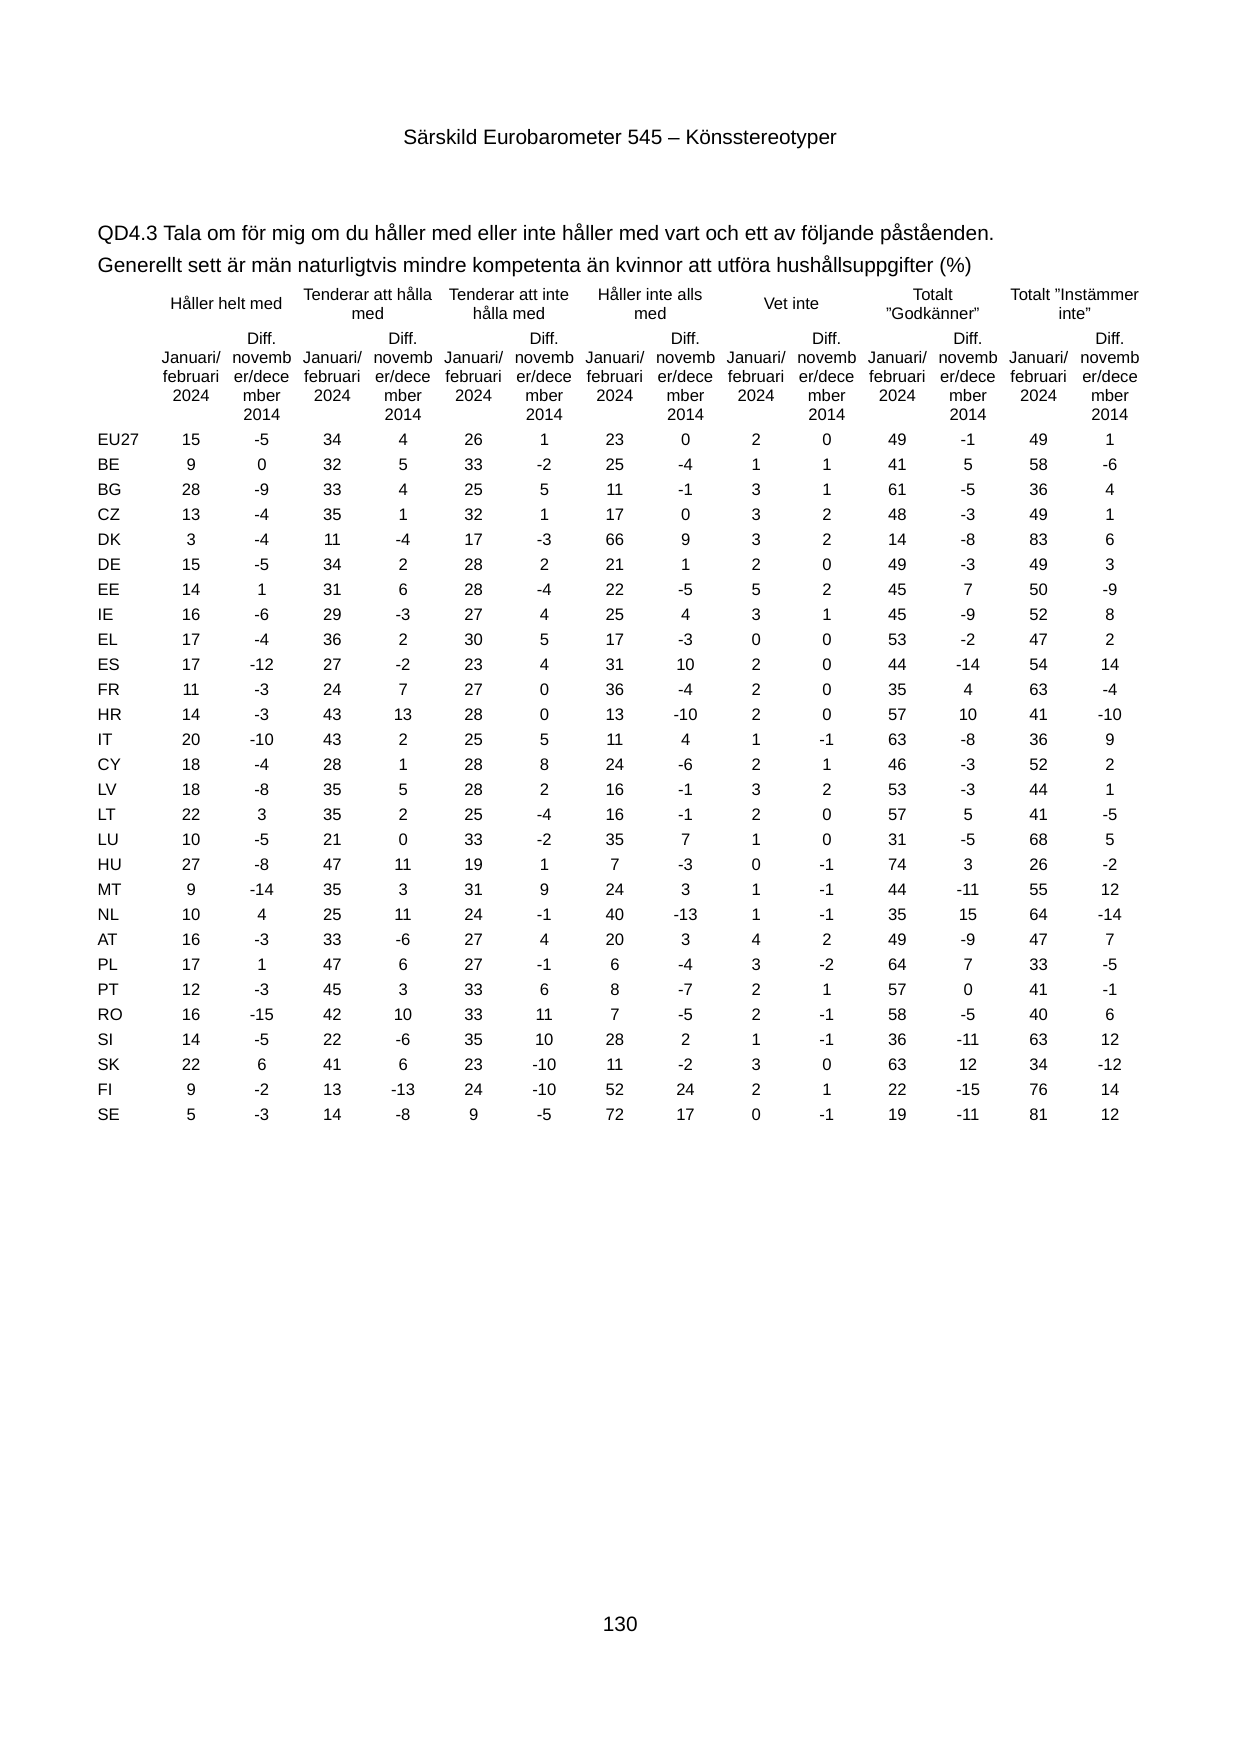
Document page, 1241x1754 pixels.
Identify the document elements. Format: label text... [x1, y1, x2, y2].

table_cell BE [95, 452, 156, 477]
table_cell 7 [650, 827, 721, 852]
table_cell 0 [791, 702, 862, 727]
table_cell CY [95, 752, 156, 777]
table_cell -5 [226, 427, 297, 452]
table_cell 4 [721, 927, 791, 952]
table_cell Diff. november/december 2014 [650, 326, 721, 427]
table_cell BG [95, 477, 156, 502]
table_cell 31 [297, 577, 367, 602]
table_cell 1 [721, 1027, 791, 1052]
table_cell -1 [1074, 977, 1146, 1002]
table_cell 50 [1003, 577, 1074, 602]
table_cell -6 [368, 1027, 438, 1052]
table_cell HU [95, 852, 156, 877]
table_cell -10 [226, 727, 297, 752]
table_cell 10 [156, 827, 226, 852]
table_cell 61 [862, 477, 932, 502]
table_cell 35 [862, 677, 932, 702]
table_cell -14 [1074, 902, 1146, 927]
table_cell 22 [156, 802, 226, 827]
table_cell 19 [862, 1102, 932, 1127]
table_cell -5 [650, 1002, 721, 1027]
table_cell 31 [438, 877, 509, 902]
table_cell 14 [1074, 652, 1146, 677]
table_cell 3 [721, 527, 791, 552]
table_cell Håller inte alls med [579, 281, 721, 326]
table_cell 36 [862, 1027, 932, 1052]
table_cell Januari/februari 2024 [862, 326, 932, 427]
table_cell 1 [721, 452, 791, 477]
table_cell -3 [368, 602, 438, 627]
table_cell -3 [650, 852, 721, 877]
table_cell 6 [1074, 527, 1146, 552]
table_cell -4 [509, 577, 579, 602]
table_cell 33 [297, 477, 367, 502]
table_cell 49 [1003, 502, 1074, 527]
table_cell 53 [862, 777, 932, 802]
table_cell 33 [1003, 952, 1074, 977]
table_cell 44 [862, 652, 932, 677]
table_cell 28 [156, 477, 226, 502]
table_cell 16 [156, 927, 226, 952]
table_cell 0 [791, 552, 862, 577]
table_cell 25 [438, 802, 509, 827]
table_cell 47 [1003, 927, 1074, 952]
table_cell 52 [1003, 752, 1074, 777]
table_cell -9 [226, 477, 297, 502]
table_cell 9 [438, 1102, 509, 1127]
table_cell 34 [1003, 1052, 1074, 1077]
table_cell 76 [1003, 1077, 1074, 1102]
table_cell 2 [721, 427, 791, 452]
table_cell 16 [579, 777, 650, 802]
table_cell 33 [438, 452, 509, 477]
table_cell Totalt ”Godkänner” [862, 281, 1003, 326]
table_cell 41 [1003, 977, 1074, 1002]
table_cell ES [95, 652, 156, 677]
table_cell 63 [1003, 1027, 1074, 1052]
table_cell Januari/februari 2024 [438, 326, 509, 427]
table_cell -7 [650, 977, 721, 1002]
table_cell 57 [862, 802, 932, 827]
table_cell -5 [226, 827, 297, 852]
table_cell LT [95, 802, 156, 827]
table_cell Diff. november/december 2014 [226, 326, 297, 427]
table_cell 40 [1003, 1002, 1074, 1027]
table_cell 3 [721, 477, 791, 502]
table_cell 23 [438, 1052, 509, 1077]
table_cell 0 [509, 677, 579, 702]
table_cell -3 [226, 977, 297, 1002]
table_cell IE [95, 602, 156, 627]
table_cell Vet inte [721, 281, 862, 326]
table_cell 2 [509, 777, 579, 802]
table_cell EL [95, 627, 156, 652]
table_cell 36 [1003, 477, 1074, 502]
table_cell 1 [226, 952, 297, 977]
table_cell 45 [862, 602, 932, 627]
table_cell -3 [509, 527, 579, 552]
table_cell 17 [156, 952, 226, 977]
table_cell -1 [791, 727, 862, 752]
table_cell 5 [368, 452, 438, 477]
table_cell 22 [579, 577, 650, 602]
table_cell 16 [579, 802, 650, 827]
table_cell 1 [1074, 427, 1146, 452]
table_cell 5 [933, 452, 1003, 477]
table_cell -4 [226, 752, 297, 777]
table_cell PT [95, 977, 156, 1002]
table_cell -1 [791, 902, 862, 927]
table_cell -5 [1074, 952, 1146, 977]
table_cell 0 [509, 702, 579, 727]
table_cell 49 [862, 552, 932, 577]
table_cell -11 [933, 1027, 1003, 1052]
table_cell 8 [1074, 602, 1146, 627]
table_cell 2 [650, 1027, 721, 1052]
table_cell 6 [226, 1052, 297, 1077]
table_cell -5 [933, 1002, 1003, 1027]
table_cell 26 [1003, 852, 1074, 877]
table_cell 0 [650, 427, 721, 452]
table_cell -2 [509, 827, 579, 852]
table_cell Januari/februari 2024 [156, 326, 226, 427]
table_cell -15 [933, 1077, 1003, 1102]
table_cell 10 [509, 1027, 579, 1052]
table_cell -5 [226, 552, 297, 577]
table_cell 24 [579, 752, 650, 777]
table_cell 1 [1074, 777, 1146, 802]
table_cell 58 [862, 1002, 932, 1027]
table_cell 17 [156, 652, 226, 677]
table_cell -8 [368, 1102, 438, 1127]
table_cell -10 [1074, 702, 1146, 727]
table_cell -3 [933, 777, 1003, 802]
table_cell -8 [226, 777, 297, 802]
table_cell -5 [650, 577, 721, 602]
table_cell 0 [791, 802, 862, 827]
table_cell 47 [1003, 627, 1074, 652]
table_cell 64 [1003, 902, 1074, 927]
table_cell -6 [226, 602, 297, 627]
table_cell -8 [933, 727, 1003, 752]
table_cell 9 [156, 877, 226, 902]
table_cell 17 [579, 502, 650, 527]
table_cell 43 [297, 727, 367, 752]
table_cell 5 [509, 477, 579, 502]
table_cell 6 [368, 577, 438, 602]
table_cell 11 [297, 527, 367, 552]
table_cell 12 [933, 1052, 1003, 1077]
table_cell 52 [1003, 602, 1074, 627]
table_cell 5 [156, 1102, 226, 1127]
table_cell 57 [862, 977, 932, 1002]
table_cell -5 [933, 827, 1003, 852]
table_cell 32 [297, 452, 367, 477]
table_cell IT [95, 727, 156, 752]
table_cell -1 [509, 952, 579, 977]
table_cell 83 [1003, 527, 1074, 552]
table_cell -3 [650, 627, 721, 652]
table_cell Totalt ”Instämmer inte” [1003, 281, 1146, 326]
table_cell SE [95, 1102, 156, 1127]
table_cell 46 [862, 752, 932, 777]
table_cell 42 [297, 1002, 367, 1027]
table_cell 2 [1074, 752, 1146, 777]
table_cell 4 [933, 677, 1003, 702]
table_cell Generellt sett är män naturligtvis mindre kompetenta än kvinnor att utföra hushållsuppgifter (%) [95, 249, 1146, 281]
table_cell 13 [297, 1077, 367, 1102]
table_cell -9 [933, 927, 1003, 952]
table_cell -4 [650, 677, 721, 702]
table_cell 49 [862, 427, 932, 452]
table_cell 1 [721, 877, 791, 902]
table_cell 29 [297, 602, 367, 627]
table_cell 49 [1003, 427, 1074, 452]
table_cell 36 [579, 677, 650, 702]
table_cell Januari/februari 2024 [297, 326, 367, 427]
table_cell 6 [368, 952, 438, 977]
table_cell 9 [509, 877, 579, 902]
table_cell 13 [156, 502, 226, 527]
table_cell 28 [297, 752, 367, 777]
table_cell -9 [1074, 577, 1146, 602]
table_cell Tenderar att hålla med [297, 281, 438, 326]
table_cell NL [95, 902, 156, 927]
table_cell -3 [933, 752, 1003, 777]
table_cell -2 [791, 952, 862, 977]
table_cell 8 [579, 977, 650, 1002]
table_cell 1 [791, 1077, 862, 1102]
table_cell -1 [791, 877, 862, 902]
table_cell Januari/februari 2024 [579, 326, 650, 427]
table_cell 24 [297, 677, 367, 702]
table_cell -4 [226, 527, 297, 552]
table_cell 1 [791, 977, 862, 1002]
table_cell 2 [721, 677, 791, 702]
table_cell 19 [438, 852, 509, 877]
table_cell 49 [862, 927, 932, 952]
table_cell 64 [862, 952, 932, 977]
table_cell Diff. november/december 2014 [791, 326, 862, 427]
table_cell 28 [438, 777, 509, 802]
table_cell 34 [297, 552, 367, 577]
table_cell 2 [721, 1077, 791, 1102]
table_cell 2 [721, 652, 791, 677]
table_cell -14 [226, 877, 297, 902]
table_cell 2 [368, 627, 438, 652]
table_cell 68 [1003, 827, 1074, 852]
table_cell 9 [650, 527, 721, 552]
table_cell -2 [226, 1077, 297, 1102]
table_cell FI [95, 1077, 156, 1102]
table_cell 15 [156, 427, 226, 452]
table_cell -9 [933, 602, 1003, 627]
table_cell 12 [1074, 877, 1146, 902]
table_cell 1 [650, 552, 721, 577]
table_cell -4 [368, 527, 438, 552]
table_cell PL [95, 952, 156, 977]
table_cell Januari/februari 2024 [1003, 326, 1074, 427]
table_cell 18 [156, 752, 226, 777]
table_cell 63 [862, 727, 932, 752]
table_cell -3 [933, 552, 1003, 577]
table_cell 21 [579, 552, 650, 577]
table_cell 54 [1003, 652, 1074, 677]
table_cell 28 [438, 702, 509, 727]
table_cell 1 [721, 827, 791, 852]
table_cell 11 [509, 1002, 579, 1027]
table_cell 4 [650, 727, 721, 752]
table_cell 2 [368, 552, 438, 577]
table_cell 16 [156, 1002, 226, 1027]
table_cell 21 [297, 827, 367, 852]
table_cell -5 [226, 1027, 297, 1052]
table_cell -12 [1074, 1052, 1146, 1077]
table_cell 35 [297, 502, 367, 527]
table_cell 11 [579, 1052, 650, 1077]
table_cell FR [95, 677, 156, 702]
table_cell 2 [1074, 627, 1146, 652]
table_cell 12 [1074, 1102, 1146, 1127]
table_cell -4 [226, 627, 297, 652]
table_cell 22 [156, 1052, 226, 1077]
table_cell RO [95, 1002, 156, 1027]
table_cell 2 [721, 552, 791, 577]
table_cell -2 [1074, 852, 1146, 877]
table_cell MT [95, 877, 156, 902]
table_cell LV [95, 777, 156, 802]
table_cell 2 [721, 1002, 791, 1027]
table_cell -4 [650, 952, 721, 977]
table_cell 47 [297, 952, 367, 977]
table_cell CZ [95, 502, 156, 527]
table_cell 2 [368, 802, 438, 827]
table_cell 7 [933, 952, 1003, 977]
table_cell 35 [862, 902, 932, 927]
table_cell 1 [509, 852, 579, 877]
table_cell -13 [368, 1077, 438, 1102]
table_cell -6 [1074, 452, 1146, 477]
table_cell HR [95, 702, 156, 727]
table_cell -1 [791, 1102, 862, 1127]
table_cell -6 [650, 752, 721, 777]
table_cell 3 [226, 802, 297, 827]
table_cell 24 [438, 1077, 509, 1102]
table_cell 14 [297, 1102, 367, 1127]
table_cell DE [95, 552, 156, 577]
table_cell 2 [721, 752, 791, 777]
table_cell 4 [650, 602, 721, 627]
table_cell 1 [368, 502, 438, 527]
table_cell 4 [509, 927, 579, 952]
table_cell 3 [933, 852, 1003, 877]
table_cell 63 [862, 1052, 932, 1077]
table_cell -4 [1074, 677, 1146, 702]
table_cell EU27 [95, 427, 156, 452]
table_cell 1 [226, 577, 297, 602]
table_cell 63 [1003, 677, 1074, 702]
table_cell 5 [933, 802, 1003, 827]
table_cell 11 [579, 477, 650, 502]
table_cell 28 [438, 752, 509, 777]
table_cell 7 [933, 577, 1003, 602]
table_cell 22 [862, 1077, 932, 1102]
table_cell 66 [579, 527, 650, 552]
table_cell -6 [368, 927, 438, 952]
table_cell 49 [1003, 552, 1074, 577]
table_cell 35 [579, 827, 650, 852]
table_cell 6 [509, 977, 579, 1002]
table_cell 18 [156, 777, 226, 802]
table_cell 27 [438, 927, 509, 952]
table_cell 16 [156, 602, 226, 627]
table_cell 20 [156, 727, 226, 752]
table_cell 12 [156, 977, 226, 1002]
table_cell -1 [791, 1027, 862, 1052]
table_cell 14 [1074, 1077, 1146, 1102]
table_cell 3 [650, 927, 721, 952]
table_cell 23 [438, 652, 509, 677]
table_cell 0 [368, 827, 438, 852]
table_cell 17 [438, 527, 509, 552]
table_cell 12 [1074, 1027, 1146, 1052]
table_cell 2 [791, 577, 862, 602]
table_cell 3 [368, 877, 438, 902]
table_cell -3 [226, 927, 297, 952]
table_cell 45 [297, 977, 367, 1002]
table_cell -12 [226, 652, 297, 677]
table_cell -10 [509, 1052, 579, 1077]
table_cell 31 [862, 827, 932, 852]
table_cell 5 [721, 577, 791, 602]
table_cell 0 [721, 852, 791, 877]
table_cell -3 [226, 677, 297, 702]
table_cell -1 [650, 477, 721, 502]
table_cell 44 [862, 877, 932, 902]
table_cell 3 [721, 777, 791, 802]
table_cell 0 [791, 827, 862, 852]
table_cell -11 [933, 877, 1003, 902]
table_cell -2 [650, 1052, 721, 1077]
table_cell 27 [438, 952, 509, 977]
table_cell 1 [791, 477, 862, 502]
table_cell 2 [791, 777, 862, 802]
table_cell 58 [1003, 452, 1074, 477]
table_cell 6 [1074, 1002, 1146, 1027]
table_cell 10 [650, 652, 721, 677]
table_cell 2 [791, 502, 862, 527]
table_cell 27 [438, 677, 509, 702]
table_cell -5 [509, 1102, 579, 1127]
table_cell -1 [933, 427, 1003, 452]
table_cell 1 [791, 752, 862, 777]
table_cell 55 [1003, 877, 1074, 902]
table_cell 35 [297, 802, 367, 827]
table_cell -8 [226, 852, 297, 877]
table_cell 4 [509, 652, 579, 677]
table_cell 9 [1074, 727, 1146, 752]
table_cell 41 [297, 1052, 367, 1077]
table_cell -10 [650, 702, 721, 727]
table_cell [95, 281, 156, 326]
table_cell 28 [579, 1027, 650, 1052]
table_cell 1 [509, 502, 579, 527]
table_cell 2 [791, 527, 862, 552]
table_cell -11 [933, 1102, 1003, 1127]
table_cell 5 [1074, 827, 1146, 852]
table_cell 15 [933, 902, 1003, 927]
table_cell -4 [509, 802, 579, 827]
table_cell 20 [579, 927, 650, 952]
table_cell 33 [297, 927, 367, 952]
table_cell -1 [791, 852, 862, 877]
table_cell 45 [862, 577, 932, 602]
table_cell 34 [297, 427, 367, 452]
table_cell 1 [791, 452, 862, 477]
table_cell 24 [579, 877, 650, 902]
table_cell -3 [226, 1102, 297, 1127]
table_cell LU [95, 827, 156, 852]
table_cell 3 [156, 527, 226, 552]
table_cell 5 [509, 727, 579, 752]
table_cell 7 [1074, 927, 1146, 952]
table_cell Diff. november/december 2014 [1074, 326, 1146, 427]
table_cell 10 [933, 702, 1003, 727]
table_cell -1 [791, 1002, 862, 1027]
table_cell 3 [1074, 552, 1146, 577]
table_cell 24 [438, 902, 509, 927]
table_cell SI [95, 1027, 156, 1052]
table_cell 25 [579, 452, 650, 477]
table_cell -5 [933, 477, 1003, 502]
table_cell 1 [791, 602, 862, 627]
table_cell Tenderar att inte hålla med [438, 281, 579, 326]
table_cell 25 [438, 477, 509, 502]
table_cell -3 [226, 702, 297, 727]
table_cell 41 [862, 452, 932, 477]
table_cell 0 [933, 977, 1003, 1002]
table_cell DK [95, 527, 156, 552]
table_cell -13 [650, 902, 721, 927]
table_cell -1 [650, 777, 721, 802]
table_cell 6 [579, 952, 650, 977]
table_cell 9 [156, 452, 226, 477]
table_cell -8 [933, 527, 1003, 552]
table_cell 3 [650, 877, 721, 902]
table_cell 24 [650, 1077, 721, 1102]
table_cell 0 [650, 502, 721, 527]
table_cell -15 [226, 1002, 297, 1027]
table_cell 2 [721, 802, 791, 827]
table_cell 3 [721, 952, 791, 977]
table_cell 4 [368, 427, 438, 452]
table_cell 33 [438, 977, 509, 1002]
table_cell SK [95, 1052, 156, 1077]
table_cell 2 [368, 727, 438, 752]
table_cell 17 [579, 627, 650, 652]
table_header QD4.3 Tala om för mig om du håller med eller inte håller med vart och ett av följande påståenden. [95, 217, 1146, 249]
table_cell 27 [438, 602, 509, 627]
table_cell Diff. november/december 2014 [509, 326, 579, 427]
table_cell 0 [791, 627, 862, 652]
table_cell 3 [721, 602, 791, 627]
table_cell 57 [862, 702, 932, 727]
table_cell 41 [1003, 802, 1074, 827]
table_cell 11 [368, 852, 438, 877]
table_cell 48 [862, 502, 932, 527]
table_cell 10 [156, 902, 226, 927]
table_cell 26 [438, 427, 509, 452]
table_cell 11 [368, 902, 438, 927]
table_cell 7 [579, 852, 650, 877]
table_cell 4 [368, 477, 438, 502]
table_cell 41 [1003, 702, 1074, 727]
table_cell 9 [156, 1077, 226, 1102]
table_cell -2 [509, 452, 579, 477]
table_cell 0 [721, 1102, 791, 1127]
table_cell 1 [721, 727, 791, 752]
table_cell 2 [791, 927, 862, 952]
table_cell EE [95, 577, 156, 602]
table_cell 25 [438, 727, 509, 752]
table_cell 13 [368, 702, 438, 727]
table_cell 25 [579, 602, 650, 627]
table_cell 2 [721, 702, 791, 727]
table_cell 2 [721, 977, 791, 1002]
table_cell 40 [579, 902, 650, 927]
table_cell 1 [509, 427, 579, 452]
table_cell 33 [438, 827, 509, 852]
table_cell -4 [650, 452, 721, 477]
table_cell -1 [650, 802, 721, 827]
table_cell 1 [1074, 502, 1146, 527]
table_cell 17 [650, 1102, 721, 1127]
table_cell 3 [368, 977, 438, 1002]
table_cell -2 [933, 627, 1003, 652]
table_cell 14 [156, 702, 226, 727]
table_cell 8 [509, 752, 579, 777]
table_cell 5 [509, 627, 579, 652]
table_cell 35 [297, 777, 367, 802]
table_cell 0 [791, 677, 862, 702]
table_cell 27 [156, 852, 226, 877]
table_cell 2 [509, 552, 579, 577]
table_cell 25 [297, 902, 367, 927]
table_cell 0 [791, 427, 862, 452]
table_cell -5 [1074, 802, 1146, 827]
table_cell 23 [579, 427, 650, 452]
table_cell AT [95, 927, 156, 952]
table_cell Diff. november/december 2014 [933, 326, 1003, 427]
table_cell 5 [368, 777, 438, 802]
table_cell 31 [579, 652, 650, 677]
table_cell 35 [438, 1027, 509, 1052]
table_cell -4 [226, 502, 297, 527]
table_cell 72 [579, 1102, 650, 1127]
table_cell 14 [156, 1027, 226, 1052]
table_cell 0 [791, 652, 862, 677]
table_cell 10 [368, 1002, 438, 1027]
table_cell 15 [156, 552, 226, 577]
table_cell [95, 326, 156, 427]
table_cell 11 [579, 727, 650, 752]
table_cell 35 [297, 877, 367, 902]
table_cell -3 [933, 502, 1003, 527]
table_cell 7 [579, 1002, 650, 1027]
table_cell Januari/februari 2024 [721, 326, 791, 427]
table_cell 52 [579, 1077, 650, 1102]
table_cell 27 [297, 652, 367, 677]
table_cell 22 [297, 1027, 367, 1052]
table_cell 0 [226, 452, 297, 477]
table_cell -2 [368, 652, 438, 677]
table_cell 3 [721, 1052, 791, 1077]
table_cell 6 [368, 1052, 438, 1077]
table_cell 4 [226, 902, 297, 927]
table_cell 28 [438, 577, 509, 602]
table_cell 33 [438, 1002, 509, 1027]
table_cell 11 [156, 677, 226, 702]
table_cell Håller helt med [156, 281, 297, 326]
table_cell 4 [509, 602, 579, 627]
table_cell 44 [1003, 777, 1074, 802]
table_cell 7 [368, 677, 438, 702]
table_cell 1 [721, 902, 791, 927]
table_cell 0 [721, 627, 791, 652]
table_cell -14 [933, 652, 1003, 677]
table_cell 36 [1003, 727, 1074, 752]
table_cell 14 [156, 577, 226, 602]
table_cell 28 [438, 552, 509, 577]
table_cell -1 [509, 902, 579, 927]
table_cell 47 [297, 852, 367, 877]
table_cell 36 [297, 627, 367, 652]
table_cell 3 [721, 502, 791, 527]
table_cell Diff. november/december 2014 [368, 326, 438, 427]
table_cell 74 [862, 852, 932, 877]
table_cell -10 [509, 1077, 579, 1102]
table_cell 17 [156, 627, 226, 652]
table_cell 43 [297, 702, 367, 727]
table_cell 0 [791, 1052, 862, 1077]
table_cell 14 [862, 527, 932, 552]
table_cell 30 [438, 627, 509, 652]
table_cell 53 [862, 627, 932, 652]
table_cell 81 [1003, 1102, 1074, 1127]
table_cell 4 [1074, 477, 1146, 502]
table_cell 32 [438, 502, 509, 527]
table_cell 1 [368, 752, 438, 777]
table_cell 13 [579, 702, 650, 727]
